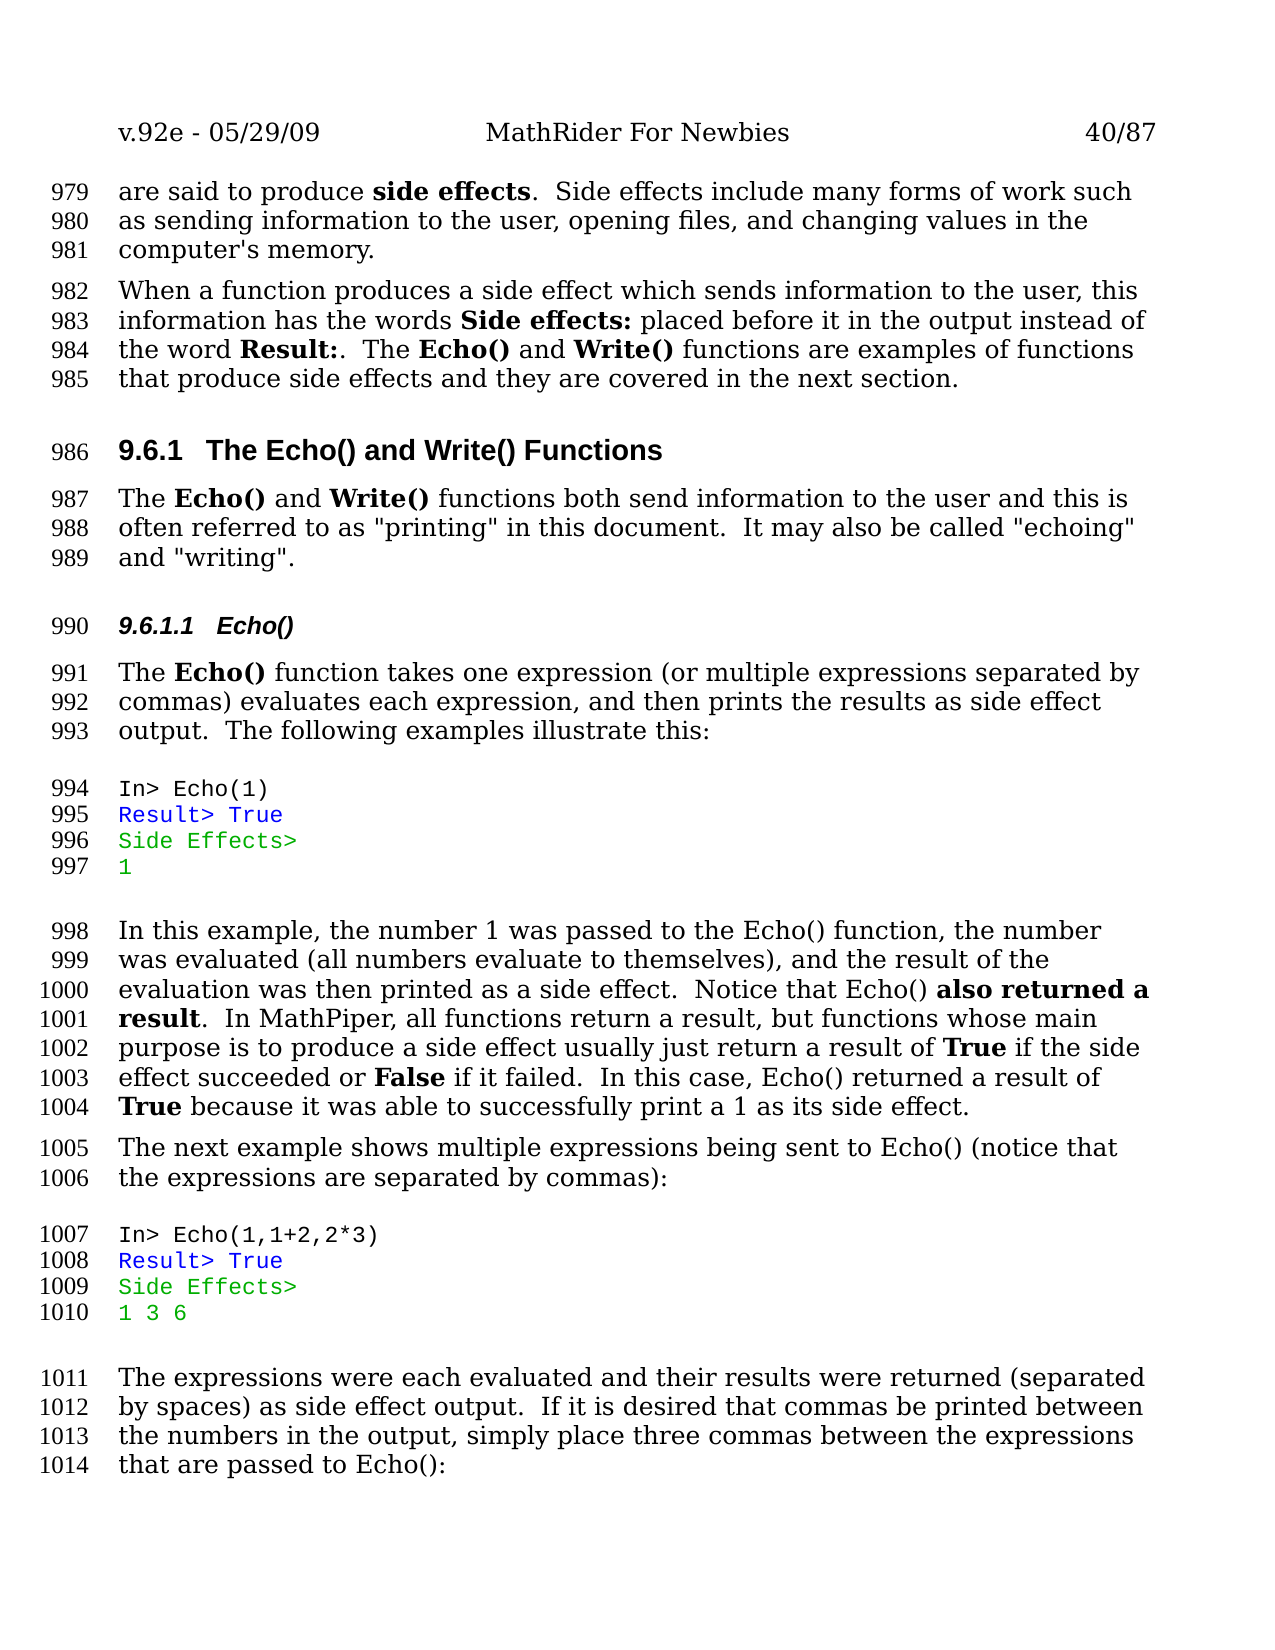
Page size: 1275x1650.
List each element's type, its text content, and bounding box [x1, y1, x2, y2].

subtitle Echo() [118, 611, 1157, 639]
text The next example shows multiple expressions being sent to Echo() (notice that the expressions are separated by commas): [118, 1133, 1157, 1192]
text 1 [118, 855, 1157, 881]
text 1 3 6 [118, 1302, 1157, 1328]
text Result> True [118, 803, 1157, 829]
text The expressions were each evaluated and their results were returned (separated by spaces) as side effect output. If it is desired that commas be printed between the numbers in the output, simply place three commas between the expressions that are passed to Echo(): [118, 1363, 1157, 1479]
text Side Effects> [118, 1276, 1157, 1302]
text In> Echo(1,1+2,2*3) [118, 1224, 1157, 1250]
text are said to produce side effects. Side effects include many forms of work such as sending information to the user, opening files, and changing values in the computer's memory. [118, 177, 1157, 264]
text The Echo() function takes one expression (or multiple expressions separated by commas) evaluates each expression, and then prints the results as side effect output. The following examples illustrate this: [118, 658, 1157, 745]
text In> Echo(1) [118, 777, 1157, 803]
text The Echo() and Write() functions both send information to the user and this is often referred to as "printing" in this document. It may also be called "echoing" and "writing". [118, 484, 1157, 572]
text In this example, the number 1 was passed to the Echo() function, the number was evaluated (all numbers evaluate to themselves), and the result of the evaluation was then printed as a side effect. Notice that Echo() also returned a result. In MathPiper, all functions return a result, but functions whose main purpose is to produce a side effect usually just return a result of True if the side effect succeeded or False if it failed. In this case, Echo() returned a result of True because it was able to successfully print a 1 as its side effect. [118, 916, 1157, 1121]
subtitle The Echo() and Write() Functions [118, 433, 1157, 466]
text Side Effects> [118, 829, 1157, 855]
text When a function produces a side effect which sends information to the user, this information has the words Side effects: placed before it in the output instead of the word Result:. The Echo() and Write() functions are examples of functions that produce side effects and they are covered in the next section. [118, 277, 1157, 394]
text Result> True [118, 1250, 1157, 1276]
